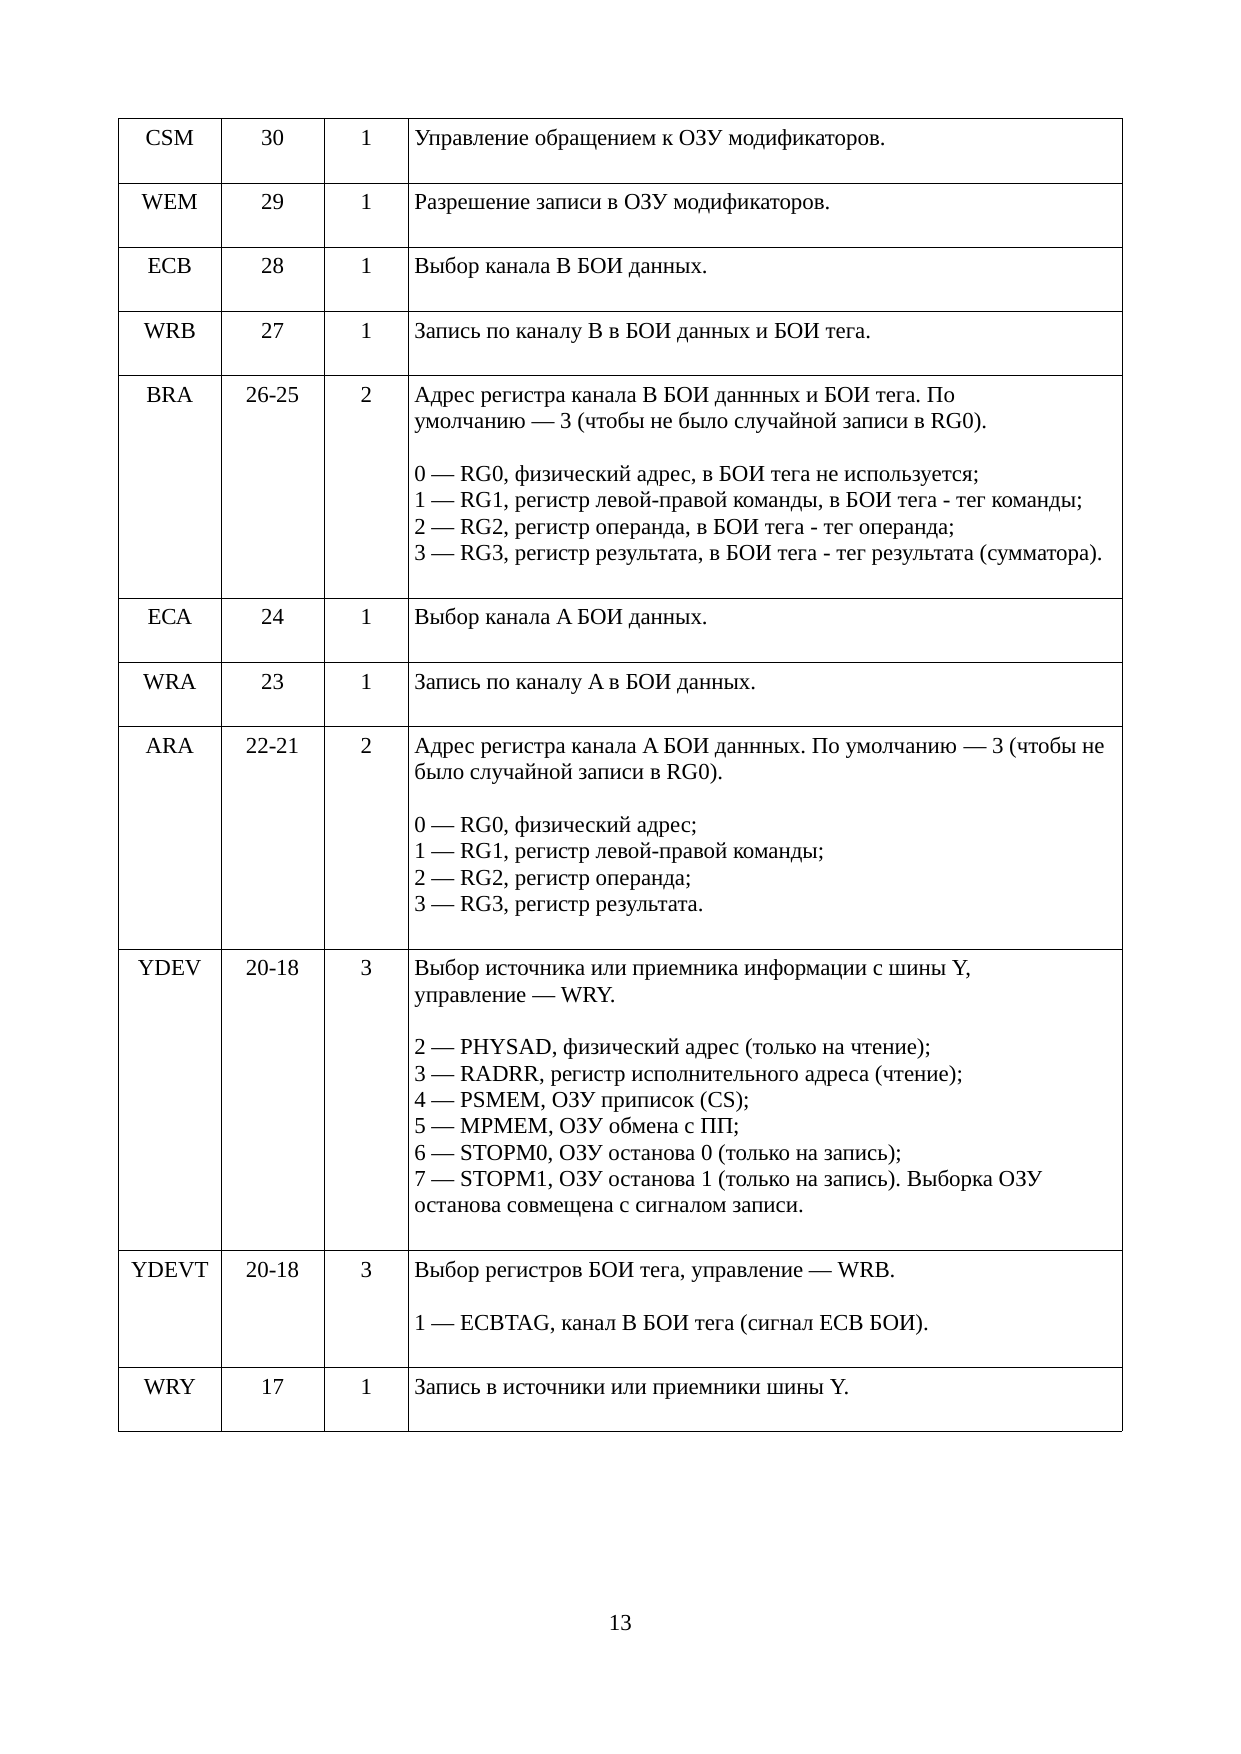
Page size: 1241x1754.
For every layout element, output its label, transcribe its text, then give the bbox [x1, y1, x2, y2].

table_cell ЕСА [119, 599, 221, 662]
table_cell 1 [325, 663, 408, 726]
table_cell Запись по каналу B в БОИ данных и БОИ тега. [409, 312, 1122, 375]
table_cell WRA [119, 663, 221, 726]
table_cell 1 [325, 184, 408, 247]
table_cell YDEV [119, 950, 221, 1250]
table_cell CSM [119, 119, 221, 182]
table_cell 2 [325, 727, 408, 948]
table_cell 22-21 [222, 727, 324, 948]
table_cell Разрешение записи в ОЗУ модификаторов. [409, 184, 1122, 247]
table_cell Адрес регистра канала B БОИ даннных и БОИ тега. По умолчанию — 3 (чтобы не было случайной записи в RG0). 0 — RG0, физический адрес, в БОИ тега не используется; 1 — RG1, регистр левой-правой команды, в БОИ тега - тег команды; 2 — RG2, регистр операнда, в БОИ тега - тег операнда; 3 — RG3, регистр результата, в БОИ тега - тег результата (сумматора). [409, 376, 1122, 598]
table_cell 20-18 [222, 950, 324, 1250]
table_cell Запись в источники или приемники шины Y. [409, 1368, 1122, 1431]
table_cell Запись по каналу A в БОИ данных. [409, 663, 1122, 726]
table_cell 1 [325, 1368, 408, 1431]
table_cell 1 [325, 248, 408, 311]
table_cell Управление обращением к ОЗУ модификаторов. [409, 119, 1122, 182]
table_cell 26-25 [222, 376, 324, 598]
table_cell BRA [119, 376, 221, 598]
table_cell WRY [119, 1368, 221, 1431]
table_cell Выбор канала A БОИ данных. [409, 599, 1122, 662]
table_cell 17 [222, 1368, 324, 1431]
table_cell Выбор источника или приемника информации с шины Y, управление — WRY. 2 — PHYSAD, физический адрес (только на чтение); 3 — RADRR, регистр исполнительного адреса (чтение); 4 — PSMEM, ОЗУ приписок (CS); 5 — МРМЕМ, ОЗУ обмена с ПП; 6 — SТОРМ0, ОЗУ останова 0 (только на запись); 7 — SТОРМ1, ОЗУ останова 1 (только на запись). Выборка ОЗУ останова совмещена с сигналом записи. [409, 950, 1122, 1250]
table_cell Выбор регистров БОИ тега, управление — WRB. 1 — ECBTAG, канал B БОИ тега (сигнал ЕСВ БОИ). [409, 1251, 1122, 1367]
table_cell 1 [325, 599, 408, 662]
table_cell 29 [222, 184, 324, 247]
table_cell YDEVT [119, 1251, 221, 1367]
table_cell 27 [222, 312, 324, 375]
table_cell 20-18 [222, 1251, 324, 1367]
table_cell 1 [325, 119, 408, 182]
table_cell 1 [325, 312, 408, 375]
table_cell WRB [119, 312, 221, 375]
table_cell 2 [325, 376, 408, 598]
table_cell 30 [222, 119, 324, 182]
table_cell ЕСВ [119, 248, 221, 311]
table_cell 3 [325, 1251, 408, 1367]
table_cell 23 [222, 663, 324, 726]
table_cell Выбор канала B БОИ данных. [409, 248, 1122, 311]
table_cell 24 [222, 599, 324, 662]
table_cell 3 [325, 950, 408, 1250]
table_cell Адрес регистра канала A БОИ даннных. По умолчанию — 3 (чтобы не было случайной записи в RG0). 0 — RG0, физический адрес; 1 — RG1, регистр левой-правой команды; 2 — RG2, регистр операнда; 3 — RG3, регистр результата. [409, 727, 1122, 948]
table_cell WЕМ [119, 184, 221, 247]
table_cell ARA [119, 727, 221, 948]
table_cell 28 [222, 248, 324, 311]
